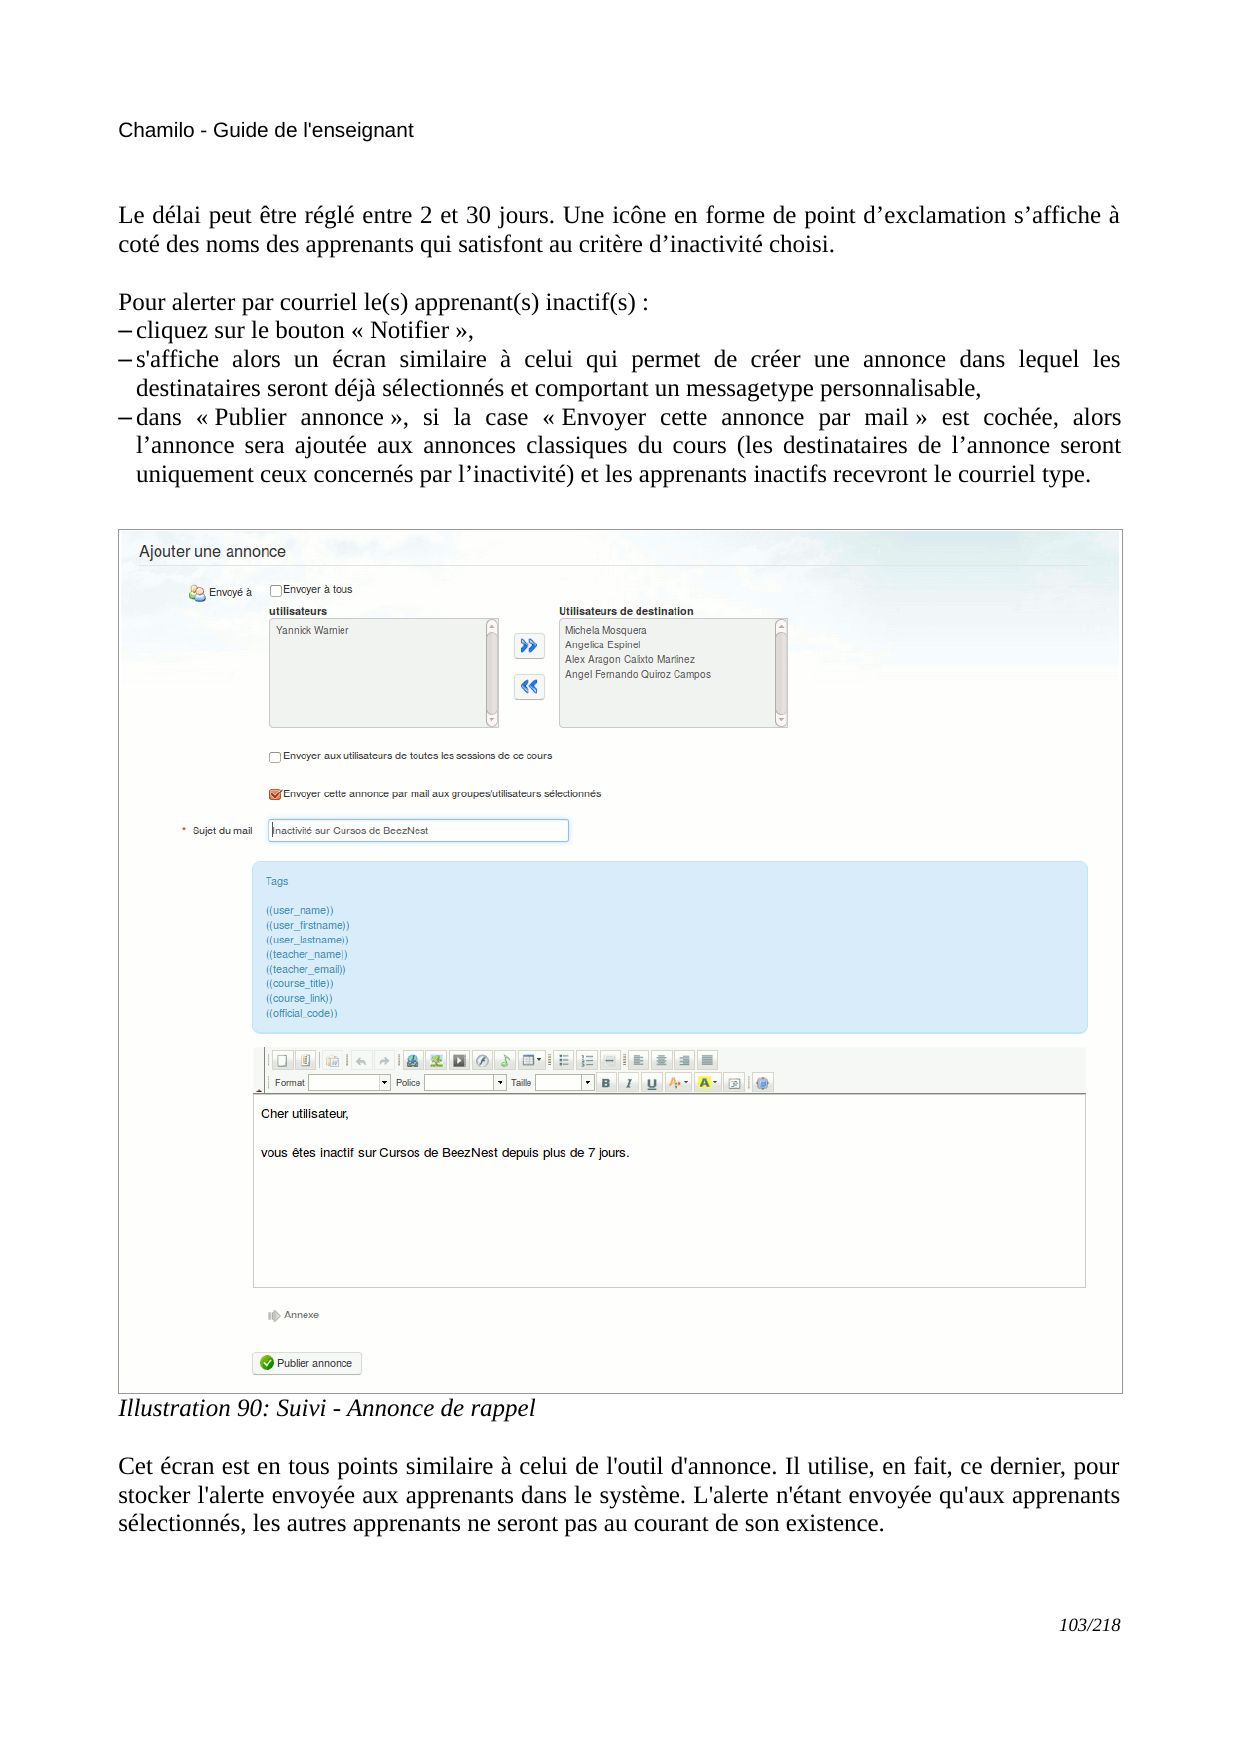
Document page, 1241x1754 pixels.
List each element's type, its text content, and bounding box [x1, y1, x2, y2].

text Illustration 90: Suivi - Annonce de rappel [118, 1394, 1122, 1422]
text Pour alerter par courriel le(s) apprenant(s) inactif(s) : [118, 287, 1122, 315]
text [119, 530, 1122, 1393]
picture [121, 531, 1119, 1391]
text Cet écran est en tous points similaire à celui de l'outil d'annonce. Il utilise, en fait, ce dernier, pour stocker l'alerte envoyée aux apprenants dans le système. L'alerte n'étant envoyée qu'aux apprenants sélectionnés, les autres apprenants ne seront pas au courant de son existence. [118, 1451, 1122, 1537]
list s'affiche alors un écran similaire à celui qui permet de créer une annonce dans lequel les destinataires seront déjà sélectionnés et comportant un messagetype personnalisable, [118, 344, 1122, 402]
text Le délai peut être réglé entre 2 et 30 jours. Une icône en forme de point d’exclamation s’affiche à coté des noms des apprenants qui satisfont au critère d’inactivité choisi. [118, 200, 1122, 258]
list dans « Publier annonce », si la case « Envoyer cette annonce par mail » est cochée, alors l’annonce sera ajoutée aux annonces classiques du cours (les destinataires de l’annonce seront uniquement ceux concernés par l’inactivité) et les apprenants inactifs recevront le courriel type. [118, 402, 1122, 488]
list cliquez sur le bouton « Notifier », [118, 315, 1122, 344]
